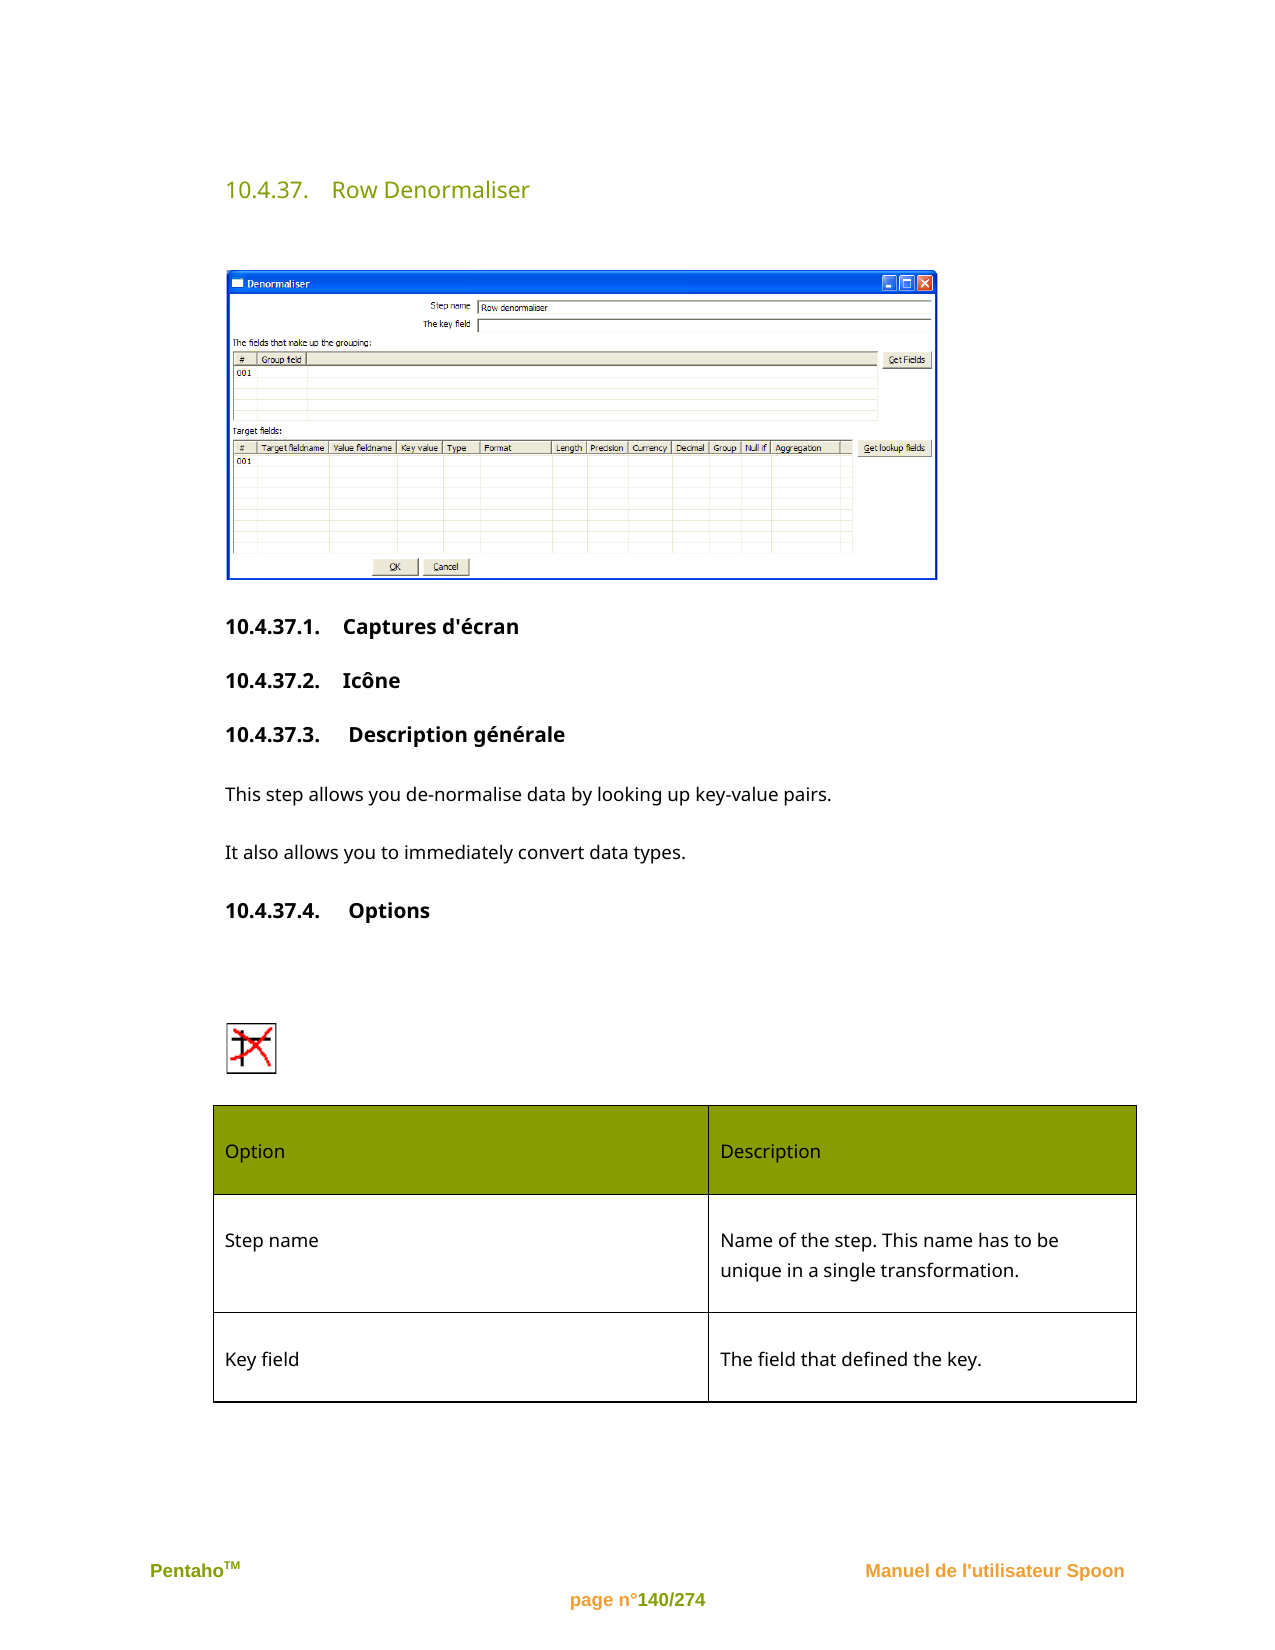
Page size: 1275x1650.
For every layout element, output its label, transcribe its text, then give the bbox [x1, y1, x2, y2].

subtitle Captures d'écran [225, 229, 1125, 640]
text This step allows you de-normalise data by looking up key-value pairs. [225, 778, 1125, 807]
table_cell The field that defined the key. [709, 1313, 1136, 1401]
subtitle Row Denormaliser [225, 175, 1125, 204]
subtitle Options [225, 895, 1125, 924]
picture [226, 1023, 277, 1074]
table_header Option [214, 1106, 708, 1194]
table_cell Name of the step. This name has to be unique in a single transformation. [709, 1195, 1136, 1312]
subtitle Icône [225, 665, 1125, 694]
table_cell Step name [214, 1195, 708, 1312]
text It also allows you to immediately convert data types. [225, 836, 1125, 866]
subtitle Description générale [225, 719, 1125, 748]
table_cell Key field [214, 1313, 708, 1401]
table_header Description [709, 1106, 1136, 1194]
